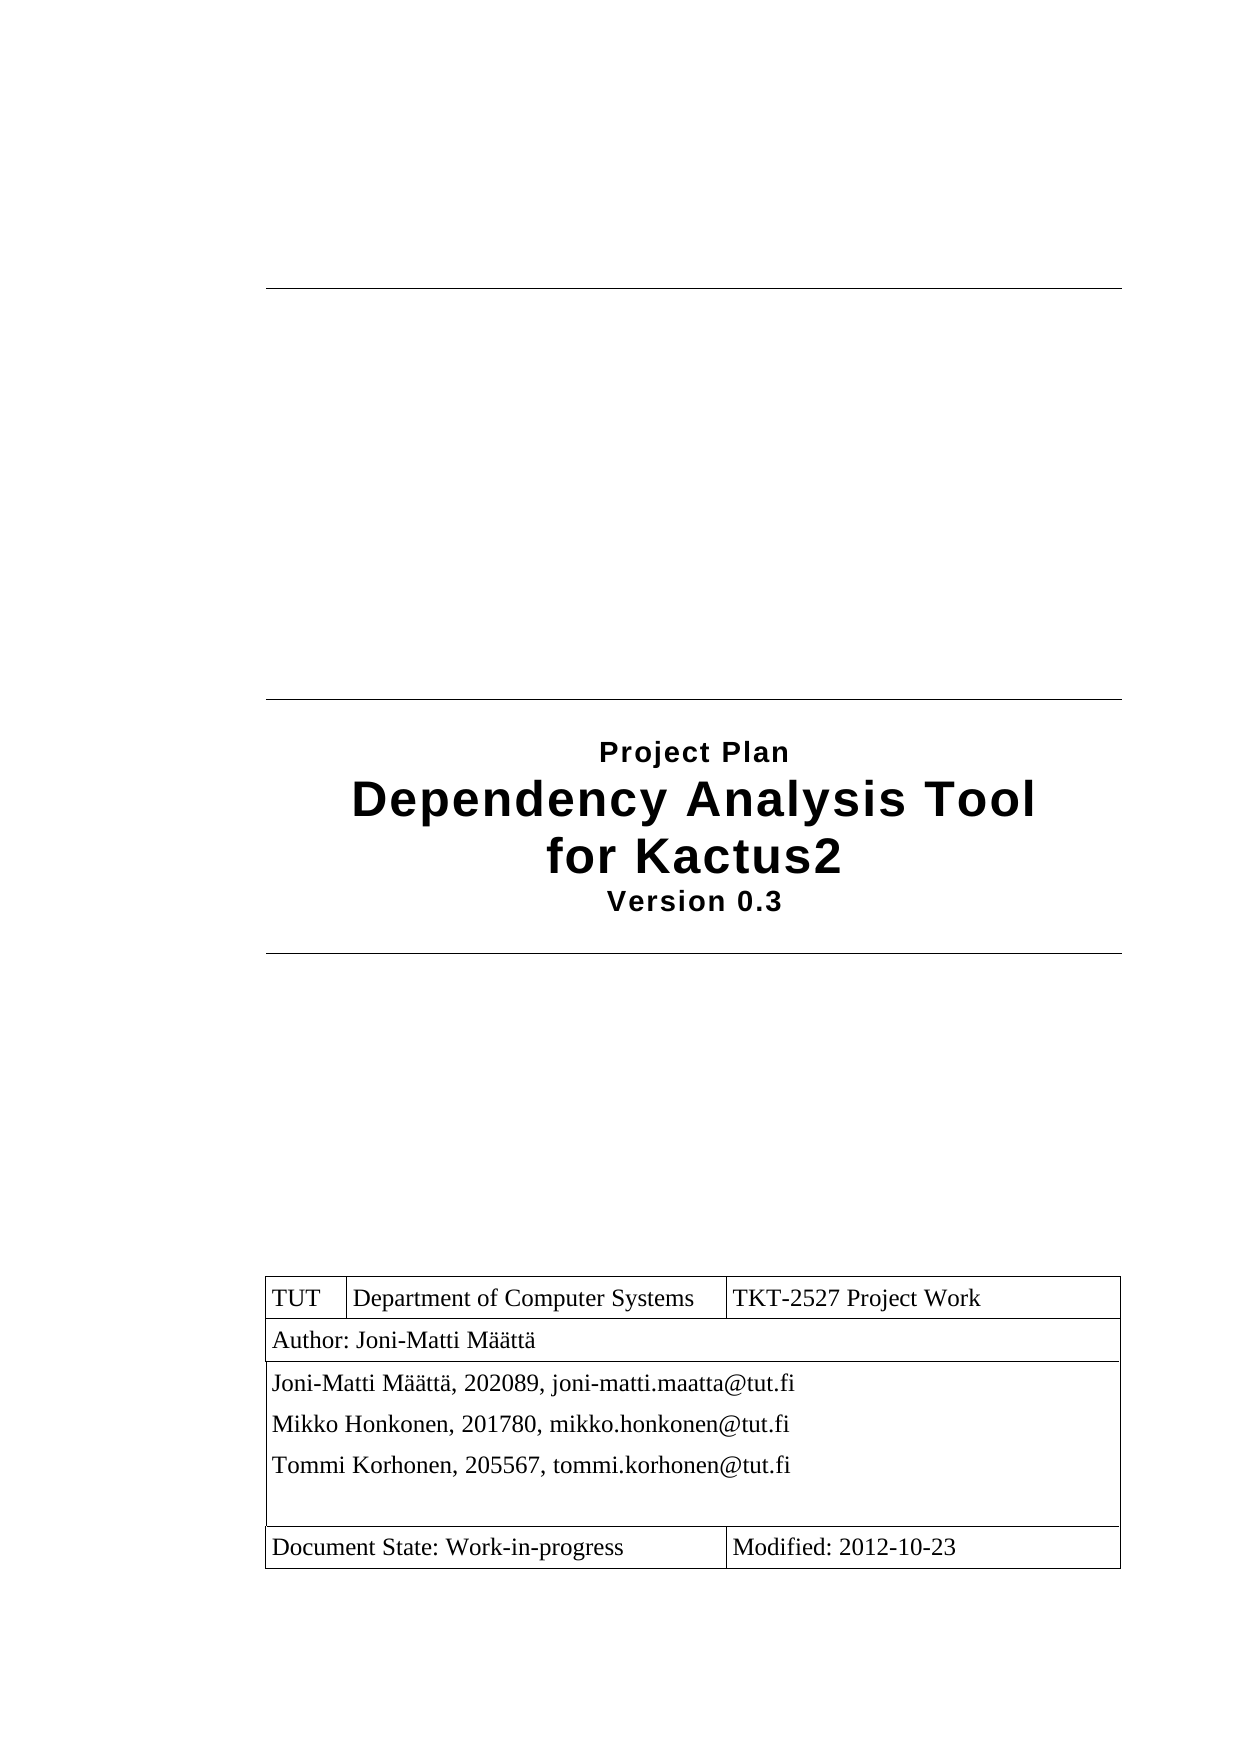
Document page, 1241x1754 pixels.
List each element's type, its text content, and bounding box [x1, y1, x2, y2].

table_cell Joni-Matti Määttä, 202089, joni-matti.maatta@tut.fi [267, 1361, 1120, 1403]
table_header Department of Computer Systems [347, 1277, 726, 1318]
table_header TKT-2527 Project Work [727, 1277, 1120, 1318]
list Dependency Analysis Tool [266, 769, 1122, 826]
table_cell Document State: Work-in-progress [266, 1527, 726, 1567]
table_cell Author: Joni-Matti Määttä [266, 1319, 1120, 1361]
table_cell Tommi Korhonen, 205567, tommi.korhonen@tut.fi [267, 1444, 1120, 1485]
table_header TUT [266, 1277, 346, 1318]
list Project Plan [266, 735, 1122, 769]
table_cell Modified: 2012-10-23 [727, 1526, 1120, 1567]
list Version 0.3 [266, 884, 1122, 917]
table_cell [267, 1485, 1120, 1526]
list for Kactus2 [266, 826, 1122, 884]
table_cell Mikko Honkonen, 201780, mikko.honkonen@tut.fi [267, 1403, 1120, 1444]
